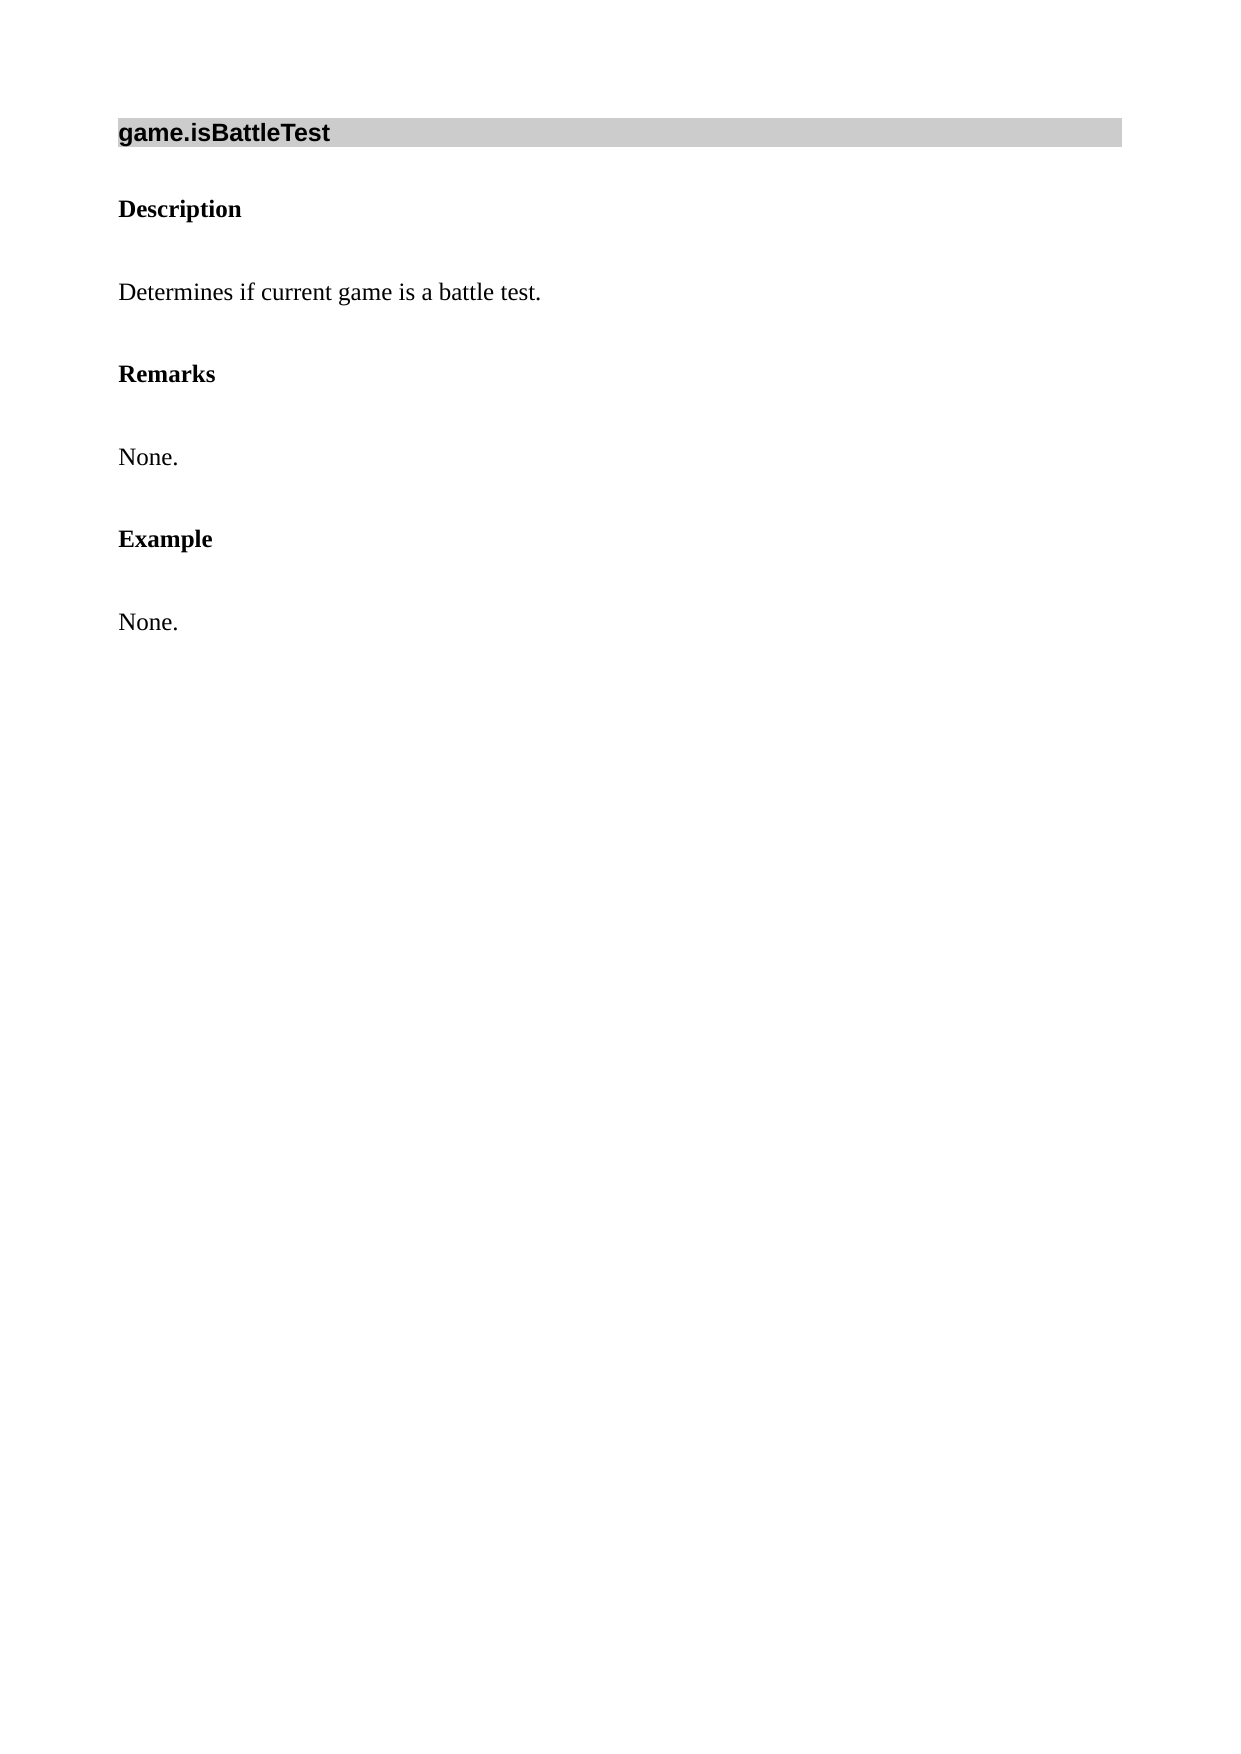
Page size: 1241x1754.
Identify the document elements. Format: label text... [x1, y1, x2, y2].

text Description [118, 194, 1122, 223]
text Remarks [118, 359, 1122, 388]
text None. [118, 607, 1122, 636]
text None. [118, 442, 1122, 471]
text Example [118, 524, 1122, 553]
subtitle game.isBattleTest [118, 118, 1122, 147]
text Determines if current game is a battle test. [118, 277, 1122, 306]
